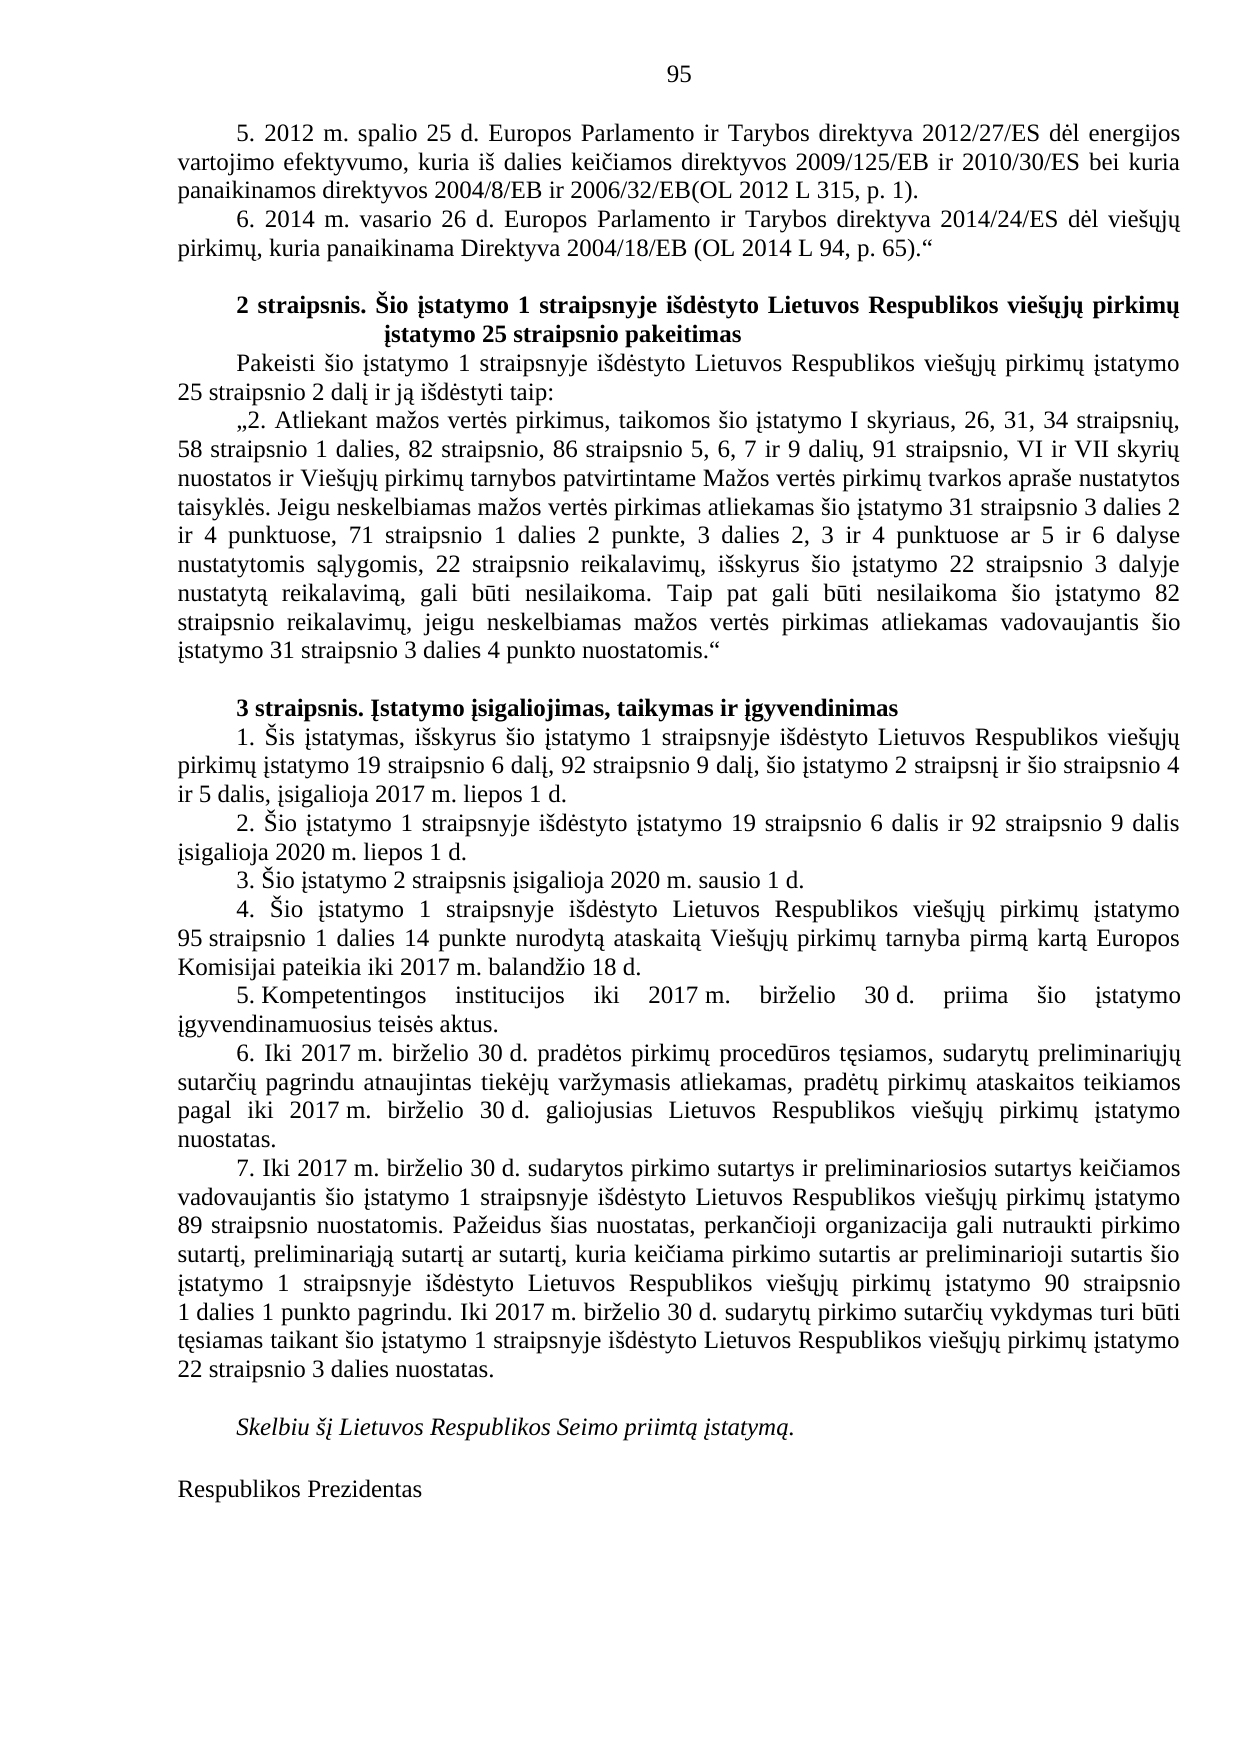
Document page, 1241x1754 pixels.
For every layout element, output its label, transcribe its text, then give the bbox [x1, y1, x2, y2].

text Skelbiu šį Lietuvos Respublikos Seimo priimtą įstatymą. [177, 1412, 1181, 1441]
text 6. 2014 m. vasario 26 d. Europos Parlamento ir Tarybos direktyva 2014/24/ES dėl viešųjų pirkimų, kuria panaikinama Direktyva 2004/18/EB (OL 2014 L 94, p. 65).“ [177, 204, 1181, 262]
text 7. Iki 2017 m. birželio 30 d. sudarytos pirkimo sutartys ir preliminariosios sutartys keičiamos vadovaujantis šio įstatymo 1 straipsnyje išdėstyto Lietuvos Respublikos viešųjų pirkimų įstatymo 89 straipsnio nuostatomis. Pažeidus šias nuostatas, perkančioji organizacija gali nutraukti pirkimo sutartį, preliminariąją sutartį ar sutartį, kuria keičiama pirkimo sutartis ar preliminarioji sutartis šio įstatymo 1 straipsnyje išdėstyto Lietuvos Respublikos viešųjų pirkimų įstatymo 90 straipsnio 1 dalies 1 punkto pagrindu. Iki 2017 m. birželio 30 d. sudarytų pirkimo sutarčių vykdymas turi būti tęsiamas taikant šio įstatymo 1 straipsnyje išdėstyto Lietuvos Respublikos viešųjų pirkimų įstatymo 22 straipsnio 3 dalies nuostatas. [177, 1153, 1181, 1383]
text Respublikos Prezidentas [177, 1474, 1181, 1502]
text 6. Iki 2017 m. birželio 30 d. pradėtos pirkimų procedūros tęsiamos, sudarytų preliminariųjų sutarčių pagrindu atnaujintas tiekėjų varžymasis atliekamas, pradėtų pirkimų ataskaitos teikiamos pagal iki 2017 m. birželio 30 d. galiojusias Lietuvos Respublikos viešųjų pirkimų įstatymo nuostatas. [177, 1038, 1181, 1153]
text Pakeisti šio įstatymo 1 straipsnyje išdėstyto Lietuvos Respublikos viešųjų pirkimų įstatymo 25 straipsnio 2 dalį ir ją išdėstyti taip: [177, 348, 1181, 406]
text „2. Atliekant mažos vertės pirkimus, taikomos šio įstatymo I skyriaus, 26, 31, 34 straipsnių, 58 straipsnio 1 dalies, 82 straipsnio, 86 straipsnio 5, 6, 7 ir 9 dalių, 91 straipsnio, VI ir VII skyrių nuostatos ir Viešųjų pirkimų tarnybos patvirtintame Mažos vertės pirkimų tvarkos apraše nustatytos taisyklės. Jeigu neskelbiamas mažos vertės pirkimas atliekamas šio įstatymo 31 straipsnio 3 dalies 2 ir 4 punktuose, 71 straipsnio 1 dalies 2 punkte, 3 dalies 2, 3 ir 4 punktuose ar 5 ir 6 dalyse nustatytomis sąlygomis, 22 straipsnio reikalavimų, išskyrus šio įstatymo 22 straipsnio 3 dalyje nustatytą reikalavimą, gali būti nesilaikoma. Taip pat gali būti nesilaikoma šio įstatymo 82 straipsnio reikalavimų, jeigu neskelbiamas mažos vertės pirkimas atliekamas vadovaujantis šio įstatymo 31 straipsnio 3 dalies 4 punkto nuostatomis.“ [177, 406, 1181, 664]
text 5. Kompetentingos institucijos iki 2017 m. birželio 30 d. priima šio įstatymo įgyvendinamuosius teisės aktus. [177, 981, 1181, 1038]
text 3. Šio įstatymo 2 straipsnis įsigalioja 2020 m. sausio 1 d. [177, 866, 1181, 894]
text 2. Šio įstatymo 1 straipsnyje išdėstyto įstatymo 19 straipsnio 6 dalis ir 92 straipsnio 9 dalis įsigalioja 2020 m. liepos 1 d. [177, 808, 1181, 866]
text 1. Šis įstatymas, išskyrus šio įstatymo 1 straipsnyje išdėstyto Lietuvos Respublikos viešųjų pirkimų įstatymo 19 straipsnio 6 dalį, 92 straipsnio 9 dalį, šio įstatymo 2 straipsnį ir šio straipsnio 4 ir 5 dalis, įsigalioja 2017 m. liepos 1 d. [177, 722, 1181, 808]
text 4. Šio įstatymo 1 straipsnyje išdėstyto Lietuvos Respublikos viešųjų pirkimų įstatymo 95 straipsnio 1 dalies 14 punkte nurodytą ataskaitą Viešųjų pirkimų tarnyba pirmą kartą Europos Komisijai pateikia iki 2017 m. balandžio 18 d. [177, 894, 1181, 981]
text 5. 2012 m. spalio 25 d. Europos Parlamento ir Tarybos direktyva 2012/27/ES dėl energijos vartojimo efektyvumo, kuria iš dalies keičiamos direktyvos 2009/125/EB ir 2010/30/ES bei kuria panaikinamos direktyvos 2004/8/EB ir 2006/32/EB(OL 2012 L 315, p. 1). [177, 118, 1181, 204]
text 3 straipsnis. Įstatymo įsigaliojimas, taikymas ir įgyvendinimas [177, 693, 1181, 722]
text 2 straipsnis. Šio įstatymo 1 straipsnyje išdėstyto Lietuvos Respublikos viešųjų pirkimų įstatymo 25 straipsnio pakeitimas [236, 291, 1181, 348]
